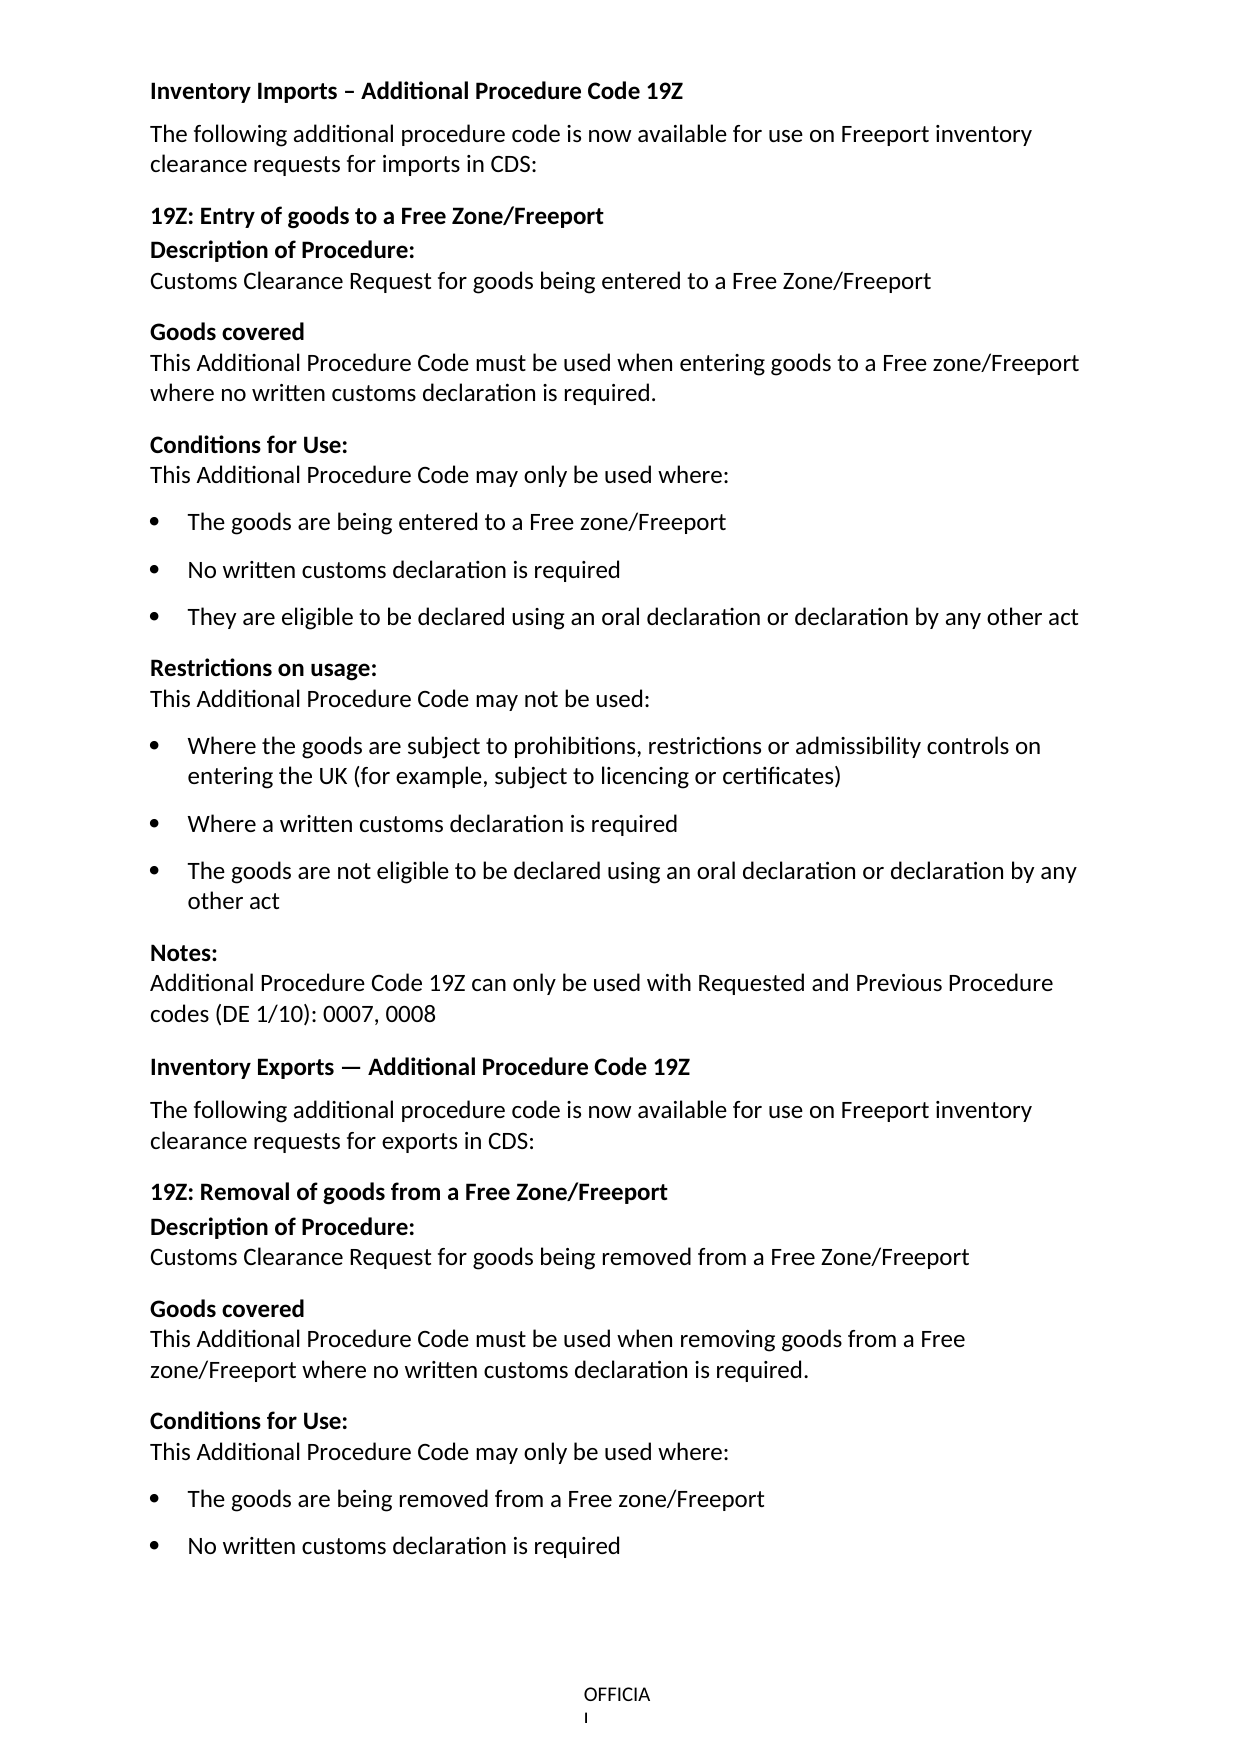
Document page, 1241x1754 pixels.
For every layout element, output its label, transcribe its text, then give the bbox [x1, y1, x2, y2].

text This Additional Procedure Code must be used when entering goods to a Free zone/Freeport where no written customs declaration is required. [150, 347, 1090, 408]
subtitle Notes: [150, 937, 1090, 967]
text Additional Procedure Code 19Z can only be used with Requested and Previous Procedure codes (DE 1/10): 0007, 0008 [150, 967, 1090, 1028]
text The following additional procedure code is now available for use on Freeport inventory clearance requests for imports in CDS: [150, 118, 1090, 179]
text This Additional Procedure Code may only be used where: [150, 1436, 1090, 1466]
subtitle Inventory Imports – Additional Procedure Code 19Z [150, 75, 1090, 106]
text Customs Clearance Request for goods being entered to a Free Zone/Freeport [150, 265, 1090, 296]
subtitle Description of Procedure: [150, 1211, 1090, 1241]
text Customs Clearance Request for goods being removed from a Free Zone/Freeport [150, 1241, 1090, 1272]
subtitle Conditions for Use: [150, 429, 1090, 459]
subtitle Restrictions on usage: [150, 652, 1090, 683]
text This Additional Procedure Code may not be used: [150, 683, 1090, 713]
subtitle Conditions for Use: [150, 1405, 1090, 1436]
list Where a written customs declaration is required [150, 808, 1090, 838]
subtitle Inventory Exports — Additional Procedure Code 19Z [150, 1051, 1090, 1082]
text This Additional Procedure Code may only be used where: [150, 459, 1090, 490]
subtitle 19Z: Removal of goods from a Free Zone/Freeport [150, 1176, 1090, 1207]
list No written customs declaration is required [150, 1530, 1090, 1561]
subtitle 19Z: Entry of goods to a Free Zone/Freeport [150, 200, 1090, 230]
list The goods are being entered to a Free zone/Freeport [150, 507, 1090, 537]
text The following additional procedure code is now available for use on Freeport inventory clearance requests for exports in CDS: [150, 1094, 1090, 1155]
subtitle Goods covered [150, 1293, 1090, 1323]
list The goods are being removed from a Free zone/Freeport [150, 1483, 1090, 1513]
subtitle Goods covered [150, 316, 1090, 347]
list They are eligible to be declared using an oral declaration or declaration by any other act [150, 601, 1090, 631]
list The goods are not eligible to be declared using an oral declaration or declaration by any other act [150, 855, 1090, 916]
list No written customs declaration is required [150, 554, 1090, 584]
subtitle Description of Procedure: [150, 234, 1090, 265]
text This Additional Procedure Code must be used when removing goods from a Free zone/Freeport where no written customs declaration is required. [150, 1323, 1090, 1384]
list Where the goods are subject to prohibitions, restrictions or admissibility controls on entering the UK (for example, subject to licencing or certificates) [150, 730, 1090, 791]
